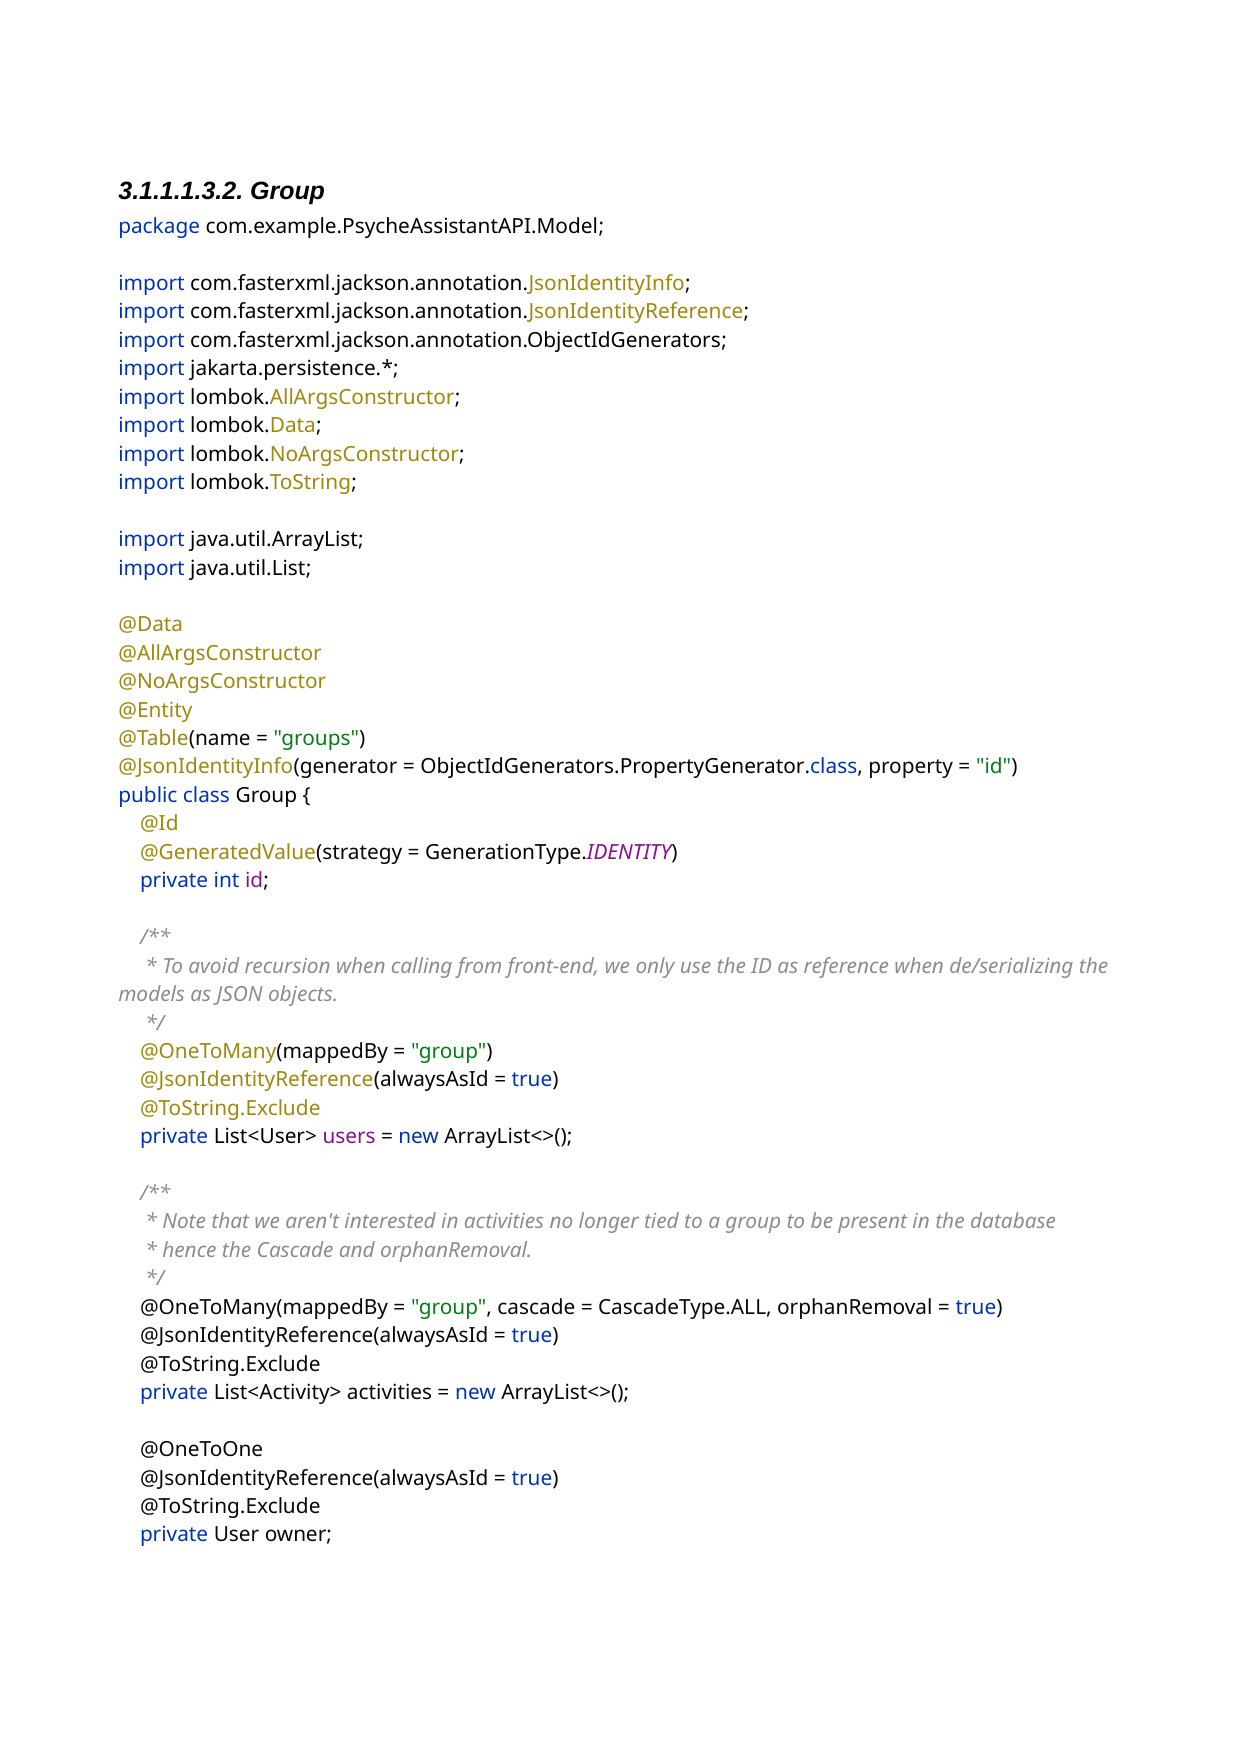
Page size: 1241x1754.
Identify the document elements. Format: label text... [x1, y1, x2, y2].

subtitle 3.1.1.1.3.2. Group [118, 176, 1122, 205]
text package com.example.PsycheAssistantAPI.Model; import com.fasterxml.jackson.annotation.JsonIdentityInfo; import com.fasterxml.jackson.annotation.JsonIdentityReference; import com.fasterxml.jackson.annotation.ObjectIdGenerators; import jakarta.persistence.*; import lombok.AllArgsConstructor; import lombok.Data; import lombok.NoArgsConstructor; import lombok.ToString; import java.util.ArrayList; import java.util.List; @Data @AllArgsConstructor @NoArgsConstructor @Entity @Table(name = "groups") @JsonIdentityInfo(generator = ObjectIdGenerators.PropertyGenerator.class, property = "id") public class Group { @Id @GeneratedValue(strategy = GenerationType.IDENTITY) private int id; /** * To avoid recursion when calling from front-end, we only use the ID as reference when de/serializing the models as JSON objects. */ @OneToMany(mappedBy = "group") @JsonIdentityReference(alwaysAsId = true) @ToString.Exclude private List<User> users = new ArrayList<>(); /** * Note that we aren't interested in activities no longer tied to a group to be present in the database * hence the Cascade and orphanRemoval. */ @OneToMany(mappedBy = "group", cascade = CascadeType.ALL, orphanRemoval = true) @JsonIdentityReference(alwaysAsId = true) @ToString.Exclude private List<Activity> activities = new ArrayList<>(); @OneToOne @JsonIdentityReference(alwaysAsId = true) @ToString.Exclude private User owner; [118, 211, 1122, 1576]
